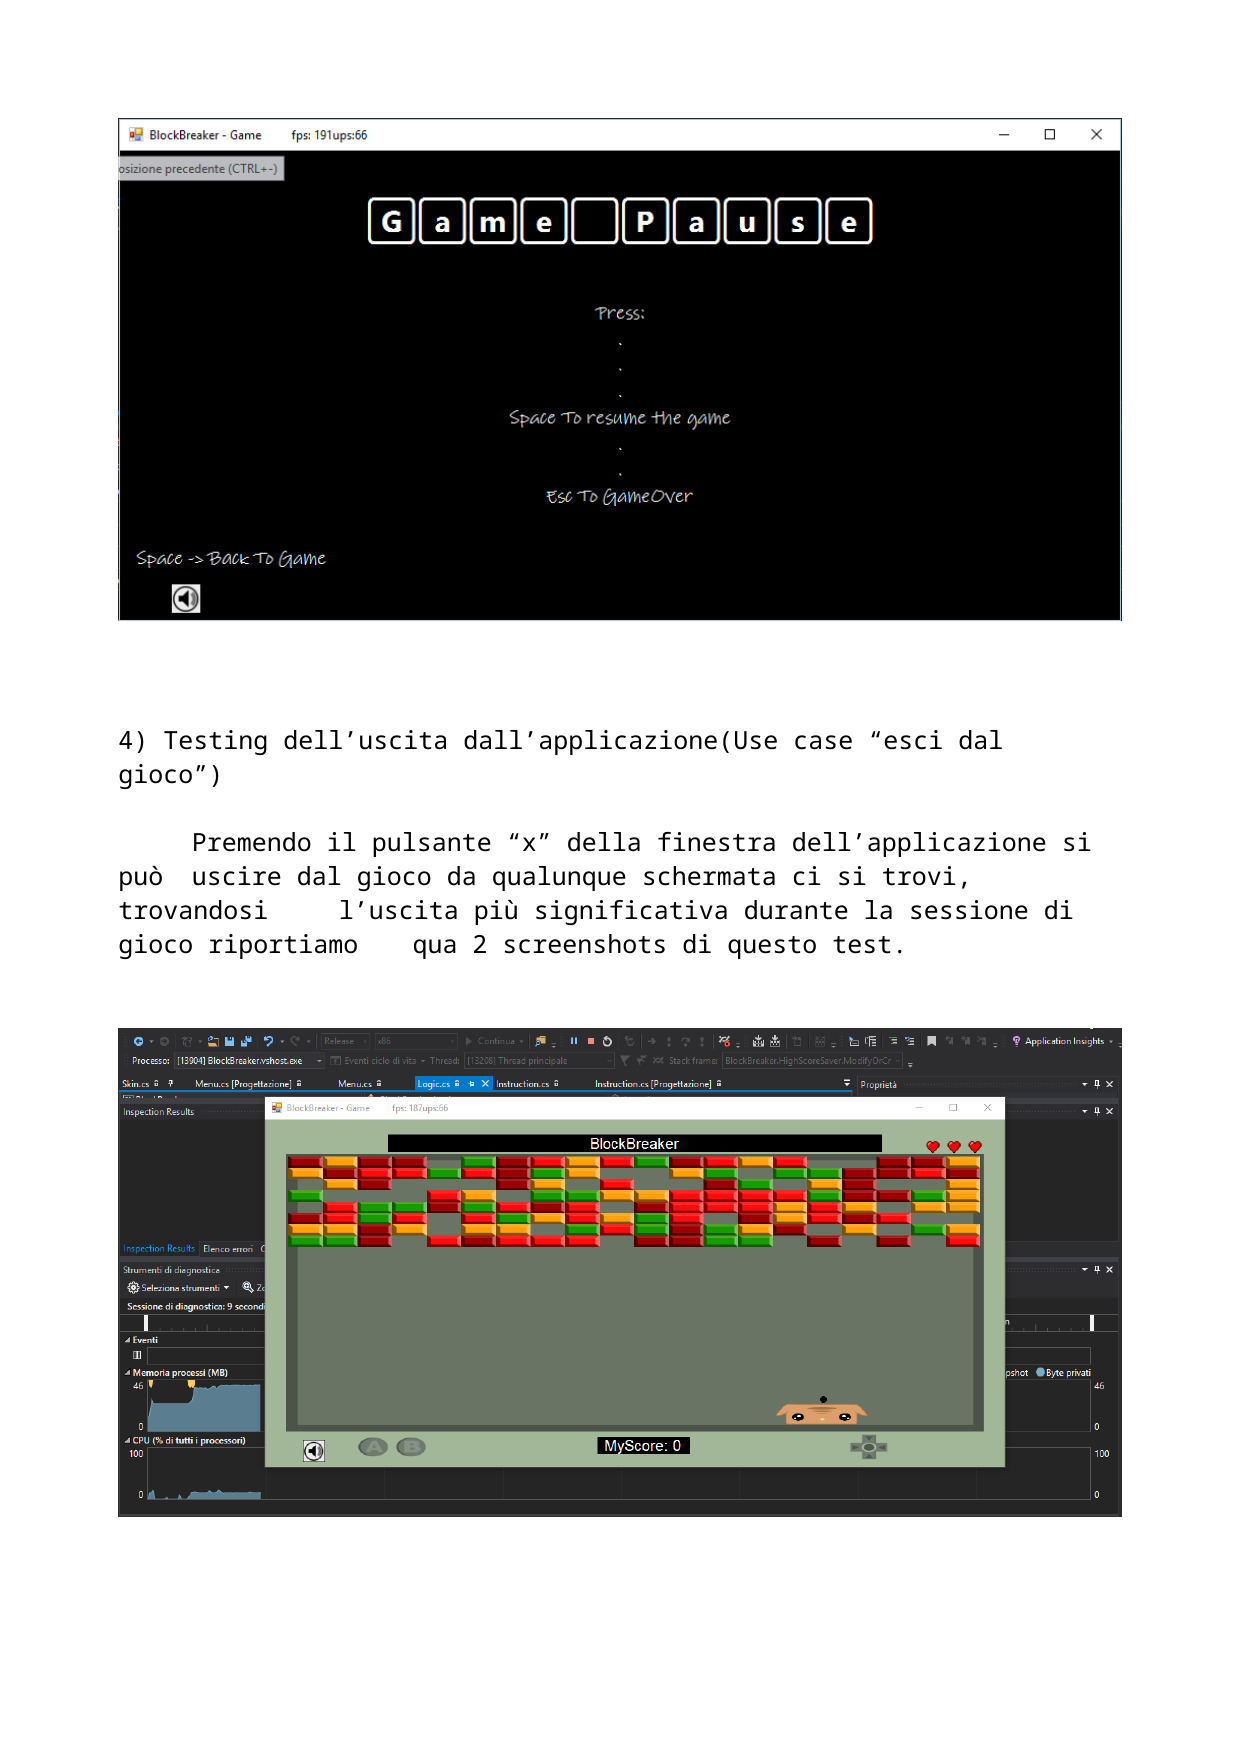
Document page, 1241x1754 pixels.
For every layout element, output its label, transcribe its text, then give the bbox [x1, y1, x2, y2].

picture [118, 1028, 1122, 1517]
text Premendo il pulsante “x” della finestra dell’applicazione si può uscire dal gioco da qualunque schermata ci si trovi, trovandosi l’uscita più significativa durante la sessione di gioco riportiamo qua 2 screenshots di questo test. [118, 824, 1122, 961]
picture [118, 118, 1122, 621]
text 4) Testing dell’uscita dall’applicazione(Use case “esci dal gioco”) [118, 722, 1122, 790]
